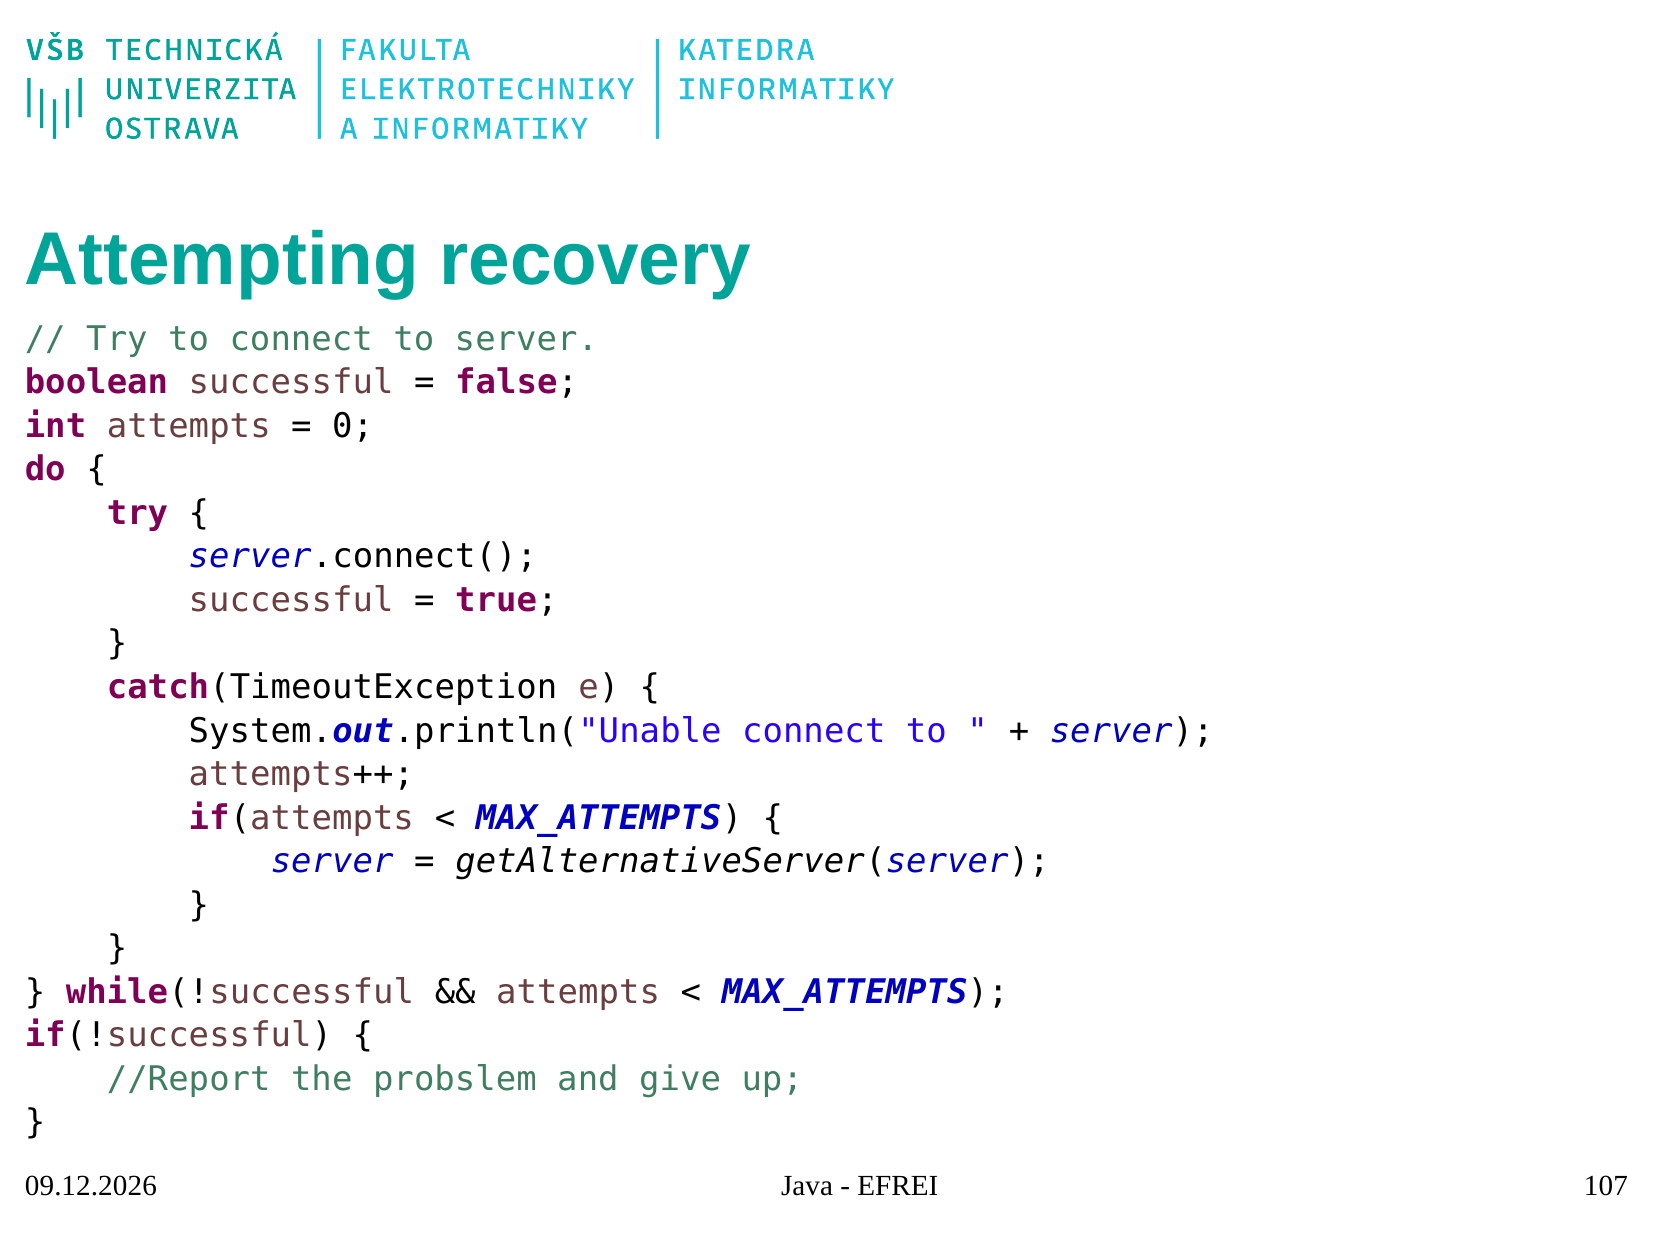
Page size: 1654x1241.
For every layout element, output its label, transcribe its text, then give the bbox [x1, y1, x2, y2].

list // Try to connect to server. boolean successful = false; int attempts = 0; do { try { server.connect(); successful = true; } catch(TimeoutException e) { System.out.println("Unable connect to " + server); attempts++; if(attempts < MAX_ATTEMPTS) { server = getAlternativeServer(server); } } } while(!successful && attempts < MAX_ATTEMPTS); if(!successful) { //Report the probslem and give up; } [24, 318, 1629, 1146]
title Attempting recovery [24, 169, 1629, 300]
picture [26, 31, 894, 139]
